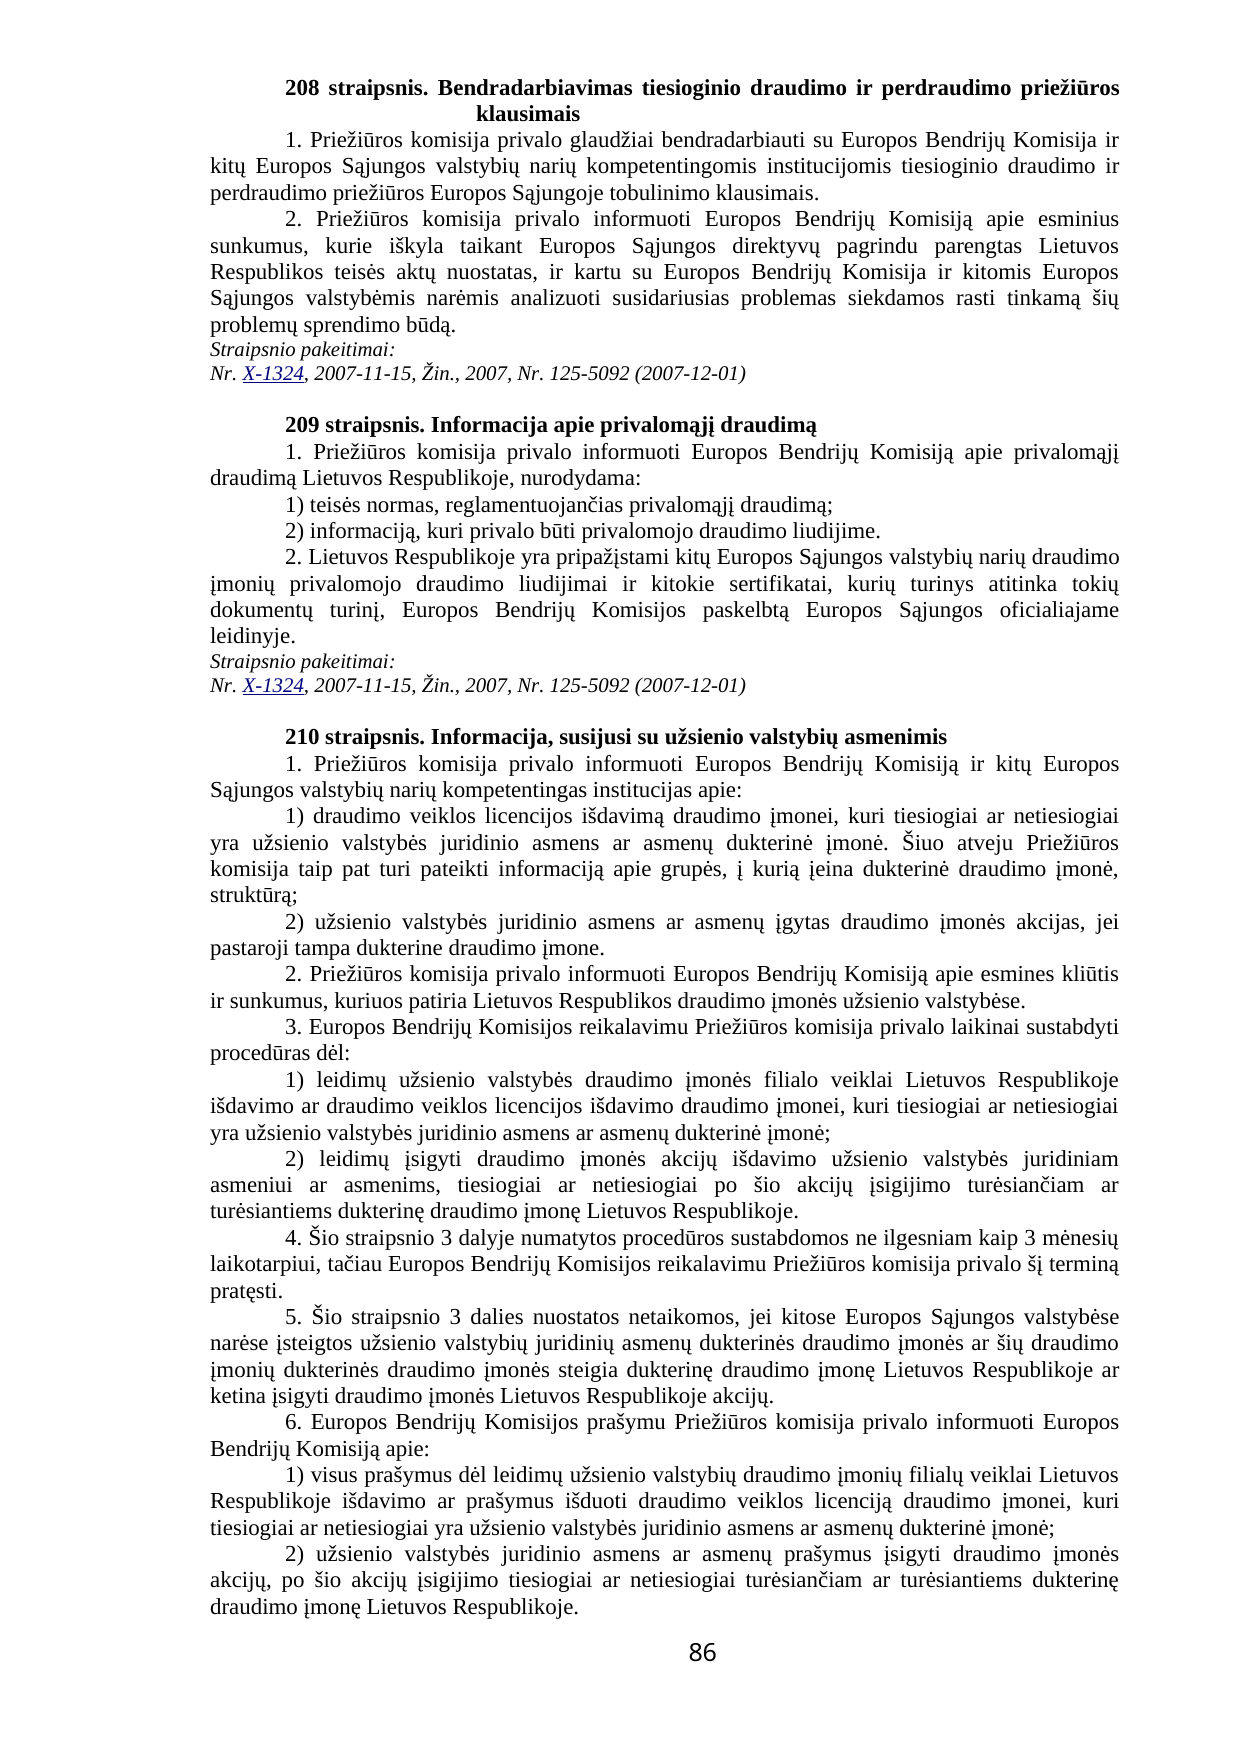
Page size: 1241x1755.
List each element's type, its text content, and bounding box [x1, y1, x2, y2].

text 2) informaciją, kuri privalo būti privalomojo draudimo liudijime. [210, 517, 1120, 543]
text Nr. X-1324, 2007-11-15, Žin., 2007, Nr. 125-5092 (2007-12-01) [210, 361, 1120, 385]
subtitle 210 straipsnis. Informacija, susijusi su užsienio valstybių asmenimis [210, 723, 1120, 749]
text 2. Lietuvos Respublikoje yra pripažįstami kitų Europos Sąjungos valstybių narių draudimo įmonių privalomojo draudimo liudijimai ir kitokie sertifikatai, kurių turinys atitinka tokių dokumentų turinį, Europos Bendrijų Komisijos paskelbtą Europos Sąjungos oficialiajame leidinyje. [210, 543, 1120, 649]
text 1) leidimų užsienio valstybės draudimo įmonės filialo veiklai Lietuvos Respublikoje išdavimo ar draudimo veiklos licencijos išdavimo draudimo įmonei, kuri tiesiogiai ar netiesiogiai yra užsienio valstybės juridinio asmens ar asmenų dukterinė įmonė; [210, 1066, 1120, 1145]
text 1) visus prašymus dėl leidimų užsienio valstybių draudimo įmonių filialų veiklai Lietuvos Respublikoje išdavimo ar prašymus išduoti draudimo veiklos licenciją draudimo įmonei, kuri tiesiogiai ar netiesiogiai yra užsienio valstybės juridinio asmens ar asmenų dukterinė įmonė; [210, 1461, 1120, 1540]
text 1. Priežiūros komisija privalo glaudžiai bendradarbiauti su Europos Bendrijų Komisija ir kitų Europos Sąjungos valstybių narių kompetentingomis institucijomis tiesioginio draudimo ir perdraudimo priežiūros Europos Sąjungoje tobulinimo klausimais. [210, 126, 1120, 205]
text 2) užsienio valstybės juridinio asmens ar asmenų įgytas draudimo įmonės akcijas, jei pastaroji tampa dukterine draudimo įmone. [210, 908, 1120, 960]
text 208 straipsnis. Bendradarbiavimas tiesioginio draudimo ir perdraudimo priežiūros klausimais [285, 73, 1120, 126]
text 2. Priežiūros komisija privalo informuoti Europos Bendrijų Komisiją apie esmines kliūtis ir sunkumus, kuriuos patiria Lietuvos Respublikos draudimo įmonės užsienio valstybėse. [210, 960, 1120, 1013]
text 1. Priežiūros komisija privalo informuoti Europos Bendrijų Komisiją apie privalomąjį draudimą Lietuvos Respublikoje, nurodydama: [210, 438, 1120, 491]
text 1. Priežiūros komisija privalo informuoti Europos Bendrijų Komisiją ir kitų Europos Sąjungos valstybių narių kompetentingas institucijas apie: [210, 749, 1120, 802]
text 4. Šio straipsnio 3 dalyje numatytos procedūros sustabdomos ne ilgesniam kaip 3 mėnesių laikotarpiui, tačiau Europos Bendrijų Komisijos reikalavimu Priežiūros komisija privalo šį terminą pratęsti. [210, 1224, 1120, 1303]
subtitle 209 straipsnis. Informacija apie privalomąjį draudimą [210, 412, 1120, 438]
text 5. Šio straipsnio 3 dalies nuostatos netaikomos, jei kitose Europos Sąjungos valstybėse narėse įsteigtos užsienio valstybių juridinių asmenų dukterinės draudimo įmonės ar šių draudimo įmonių dukterinės draudimo įmonės steigia dukterinę draudimo įmonę Lietuvos Respublikoje ar ketina įsigyti draudimo įmonės Lietuvos Respublikoje akcijų. [210, 1303, 1120, 1408]
text 2) leidimų įsigyti draudimo įmonės akcijų išdavimo užsienio valstybės juridiniam asmeniui ar asmenims, tiesiogiai ar netiesiogiai po šio akcijų įsigijimo turėsiančiam ar turėsiantiems dukterinę draudimo įmonę Lietuvos Respublikoje. [210, 1145, 1120, 1224]
text 1) teisės normas, reglamentuojančias privalomąjį draudimą; [210, 491, 1120, 517]
text 1) draudimo veiklos licencijos išdavimą draudimo įmonei, kuri tiesiogiai ar netiesiogiai yra užsienio valstybės juridinio asmens ar asmenų dukterinė įmonė. Šiuo atveju Priežiūros komisija taip pat turi pateikti informaciją apie grupės, į kurią įeina dukterinė draudimo įmonė, struktūrą; [210, 802, 1120, 908]
text Nr. X-1324, 2007-11-15, Žin., 2007, Nr. 125-5092 (2007-12-01) [210, 673, 1120, 697]
text 2. Priežiūros komisija privalo informuoti Europos Bendrijų Komisiją apie esminius sunkumus, kurie iškyla taikant Europos Sąjungos direktyvų pagrindu parengtas Lietuvos Respublikos teisės aktų nuostatas, ir kartu su Europos Bendrijų Komisija ir kitomis Europos Sąjungos valstybėmis narėmis analizuoti susidariusias problemas siekdamos rasti tinkamą šių problemų sprendimo būdą. [210, 205, 1120, 337]
text 2) užsienio valstybės juridinio asmens ar asmenų prašymus įsigyti draudimo įmonės akcijų, po šio akcijų įsigijimo tiesiogiai ar netiesiogiai turėsiančiam ar turėsiantiems dukterinę draudimo įmonę Lietuvos Respublikoje. [210, 1540, 1120, 1619]
text Straipsnio pakeitimai: [210, 337, 1120, 361]
text 6. Europos Bendrijų Komisijos prašymu Priežiūros komisija privalo informuoti Europos Bendrijų Komisiją apie: [210, 1408, 1120, 1461]
text 3. Europos Bendrijų Komisijos reikalavimu Priežiūros komisija privalo laikinai sustabdyti procedūras dėl: [210, 1013, 1120, 1066]
text Straipsnio pakeitimai: [210, 649, 1120, 673]
